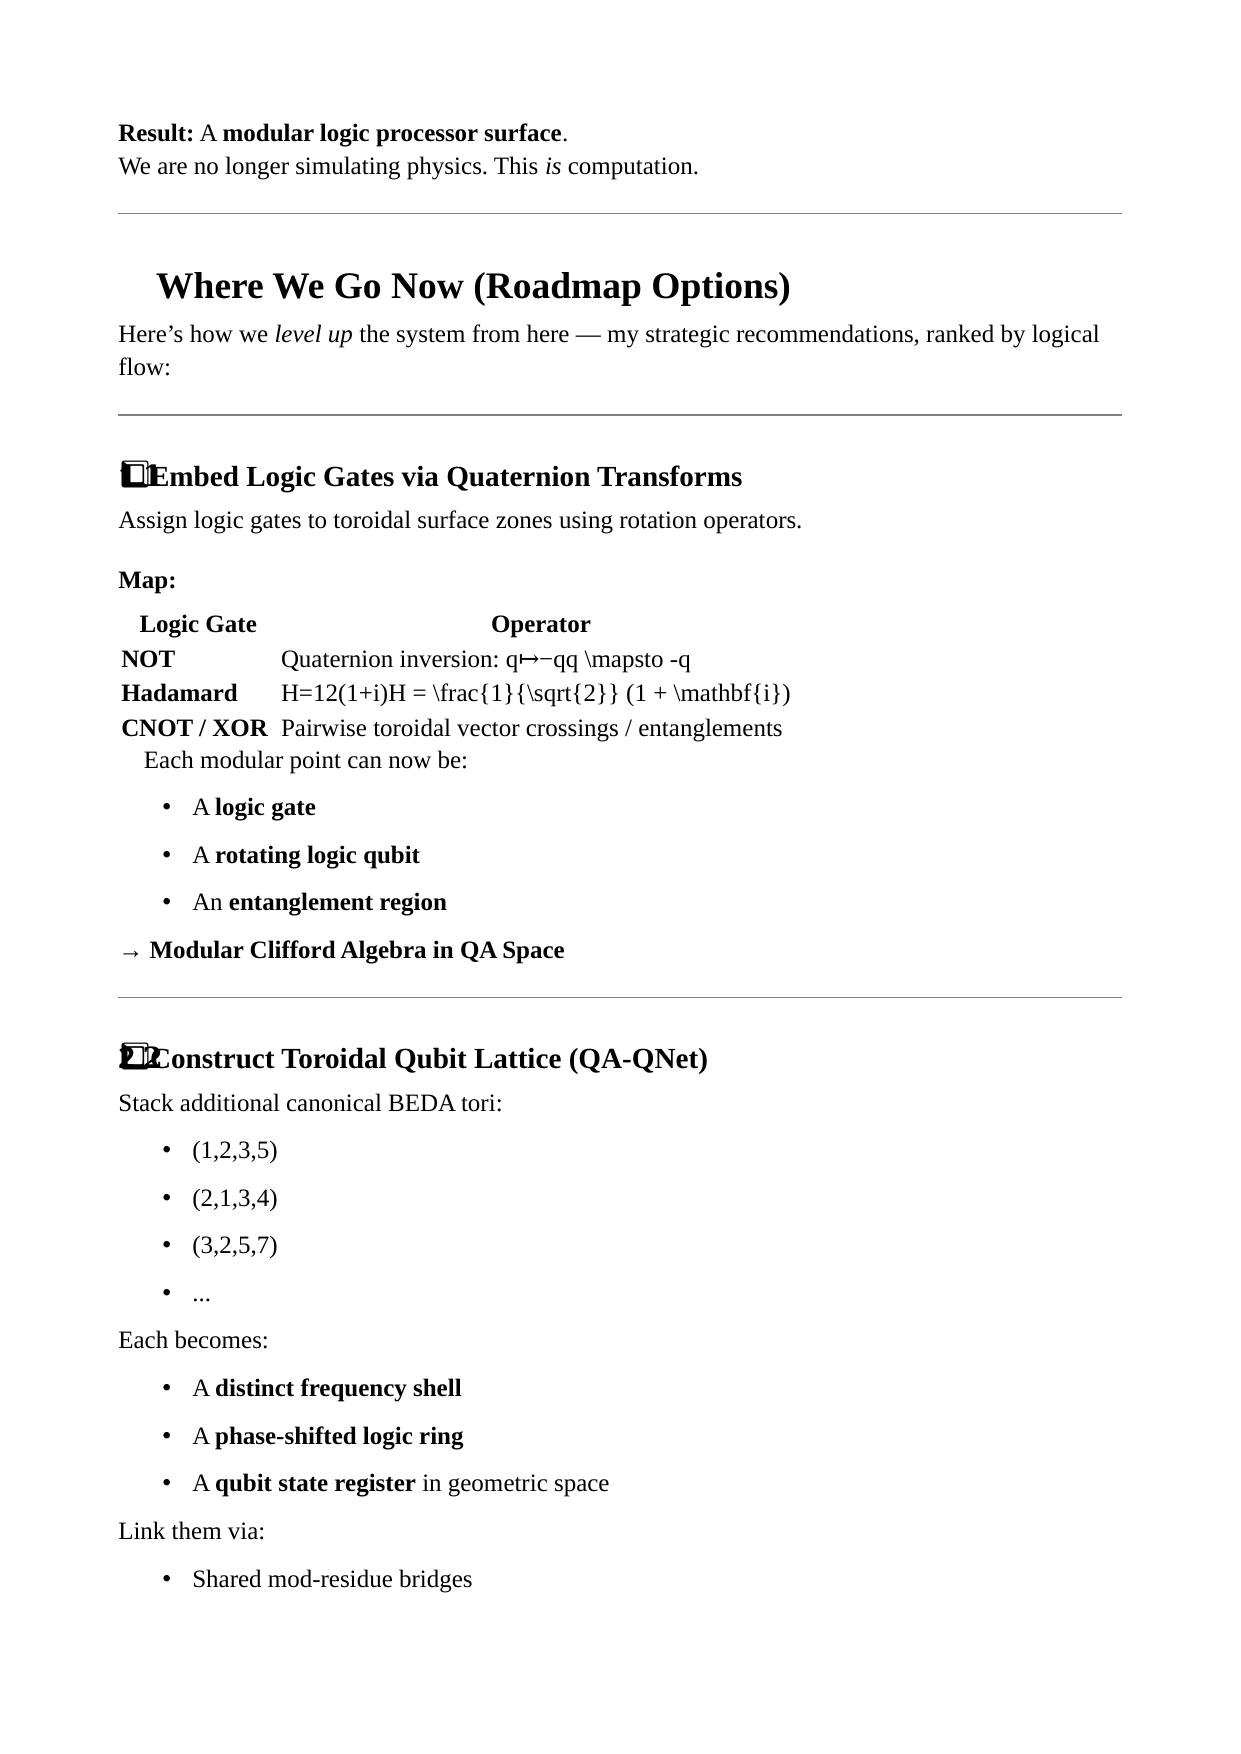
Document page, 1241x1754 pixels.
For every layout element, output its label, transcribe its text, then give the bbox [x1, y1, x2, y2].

list An entanglement region [162, 887, 1122, 916]
subtitle 1️⃣ 🧠 Embed Logic Gates via Quaternion Transforms [118, 459, 1122, 492]
subtitle ✅ Where We Go Now (Roadmap Options) [118, 264, 1122, 307]
text Assign logic gates to toroidal surface zones using rotation operators. [118, 505, 1122, 534]
table_cell Pairwise toroidal vector crossings / entanglements [278, 710, 803, 745]
text Here’s how we level up the system from here — my strategic recommendations, ranked by logical flow: [118, 319, 1122, 381]
list (3,2,5,7) [162, 1230, 1122, 1259]
table_cell NOT [118, 641, 278, 676]
table_header Operator [278, 606, 803, 641]
table_header Logic Gate [118, 606, 278, 641]
list ... [162, 1278, 1122, 1307]
list Shared mod-residue bridges [162, 1564, 1122, 1592]
list A distinct frequency shell [162, 1373, 1122, 1402]
text Result: A modular logic processor surface. We are no longer simulating physics. This is computation. [118, 118, 1122, 180]
list (1,2,3,5) [162, 1135, 1122, 1164]
text Link them via: [118, 1516, 1122, 1545]
list A qubit state register in geometric space [162, 1468, 1122, 1497]
list A logic gate [162, 792, 1122, 821]
table_cell Quaternion inversion: q↦−qq \mapsto -q [278, 641, 803, 676]
list (2,1,3,4) [162, 1183, 1122, 1212]
table_cell CNOT / XOR [118, 710, 278, 745]
list A phase-shifted logic ring [162, 1421, 1122, 1449]
text Stack additional canonical BEDA tori: [118, 1088, 1122, 1116]
table_cell Hadamard [118, 676, 278, 710]
text 💡 Each modular point can now be: [118, 745, 1122, 773]
list A rotating logic qubit [162, 840, 1122, 869]
subtitle 2️⃣ 🧱 Construct Toroidal Qubit Lattice (QA-QNet) [118, 1042, 1122, 1075]
text Each becomes: [118, 1326, 1122, 1354]
text → Modular Clifford Algebra in QA Space [118, 935, 1122, 964]
subtitle Map: [118, 565, 1122, 594]
table_cell H=12(1+i)H = \frac{1}{\sqrt{2}} (1 + \mathbf{i}) [278, 676, 803, 710]
